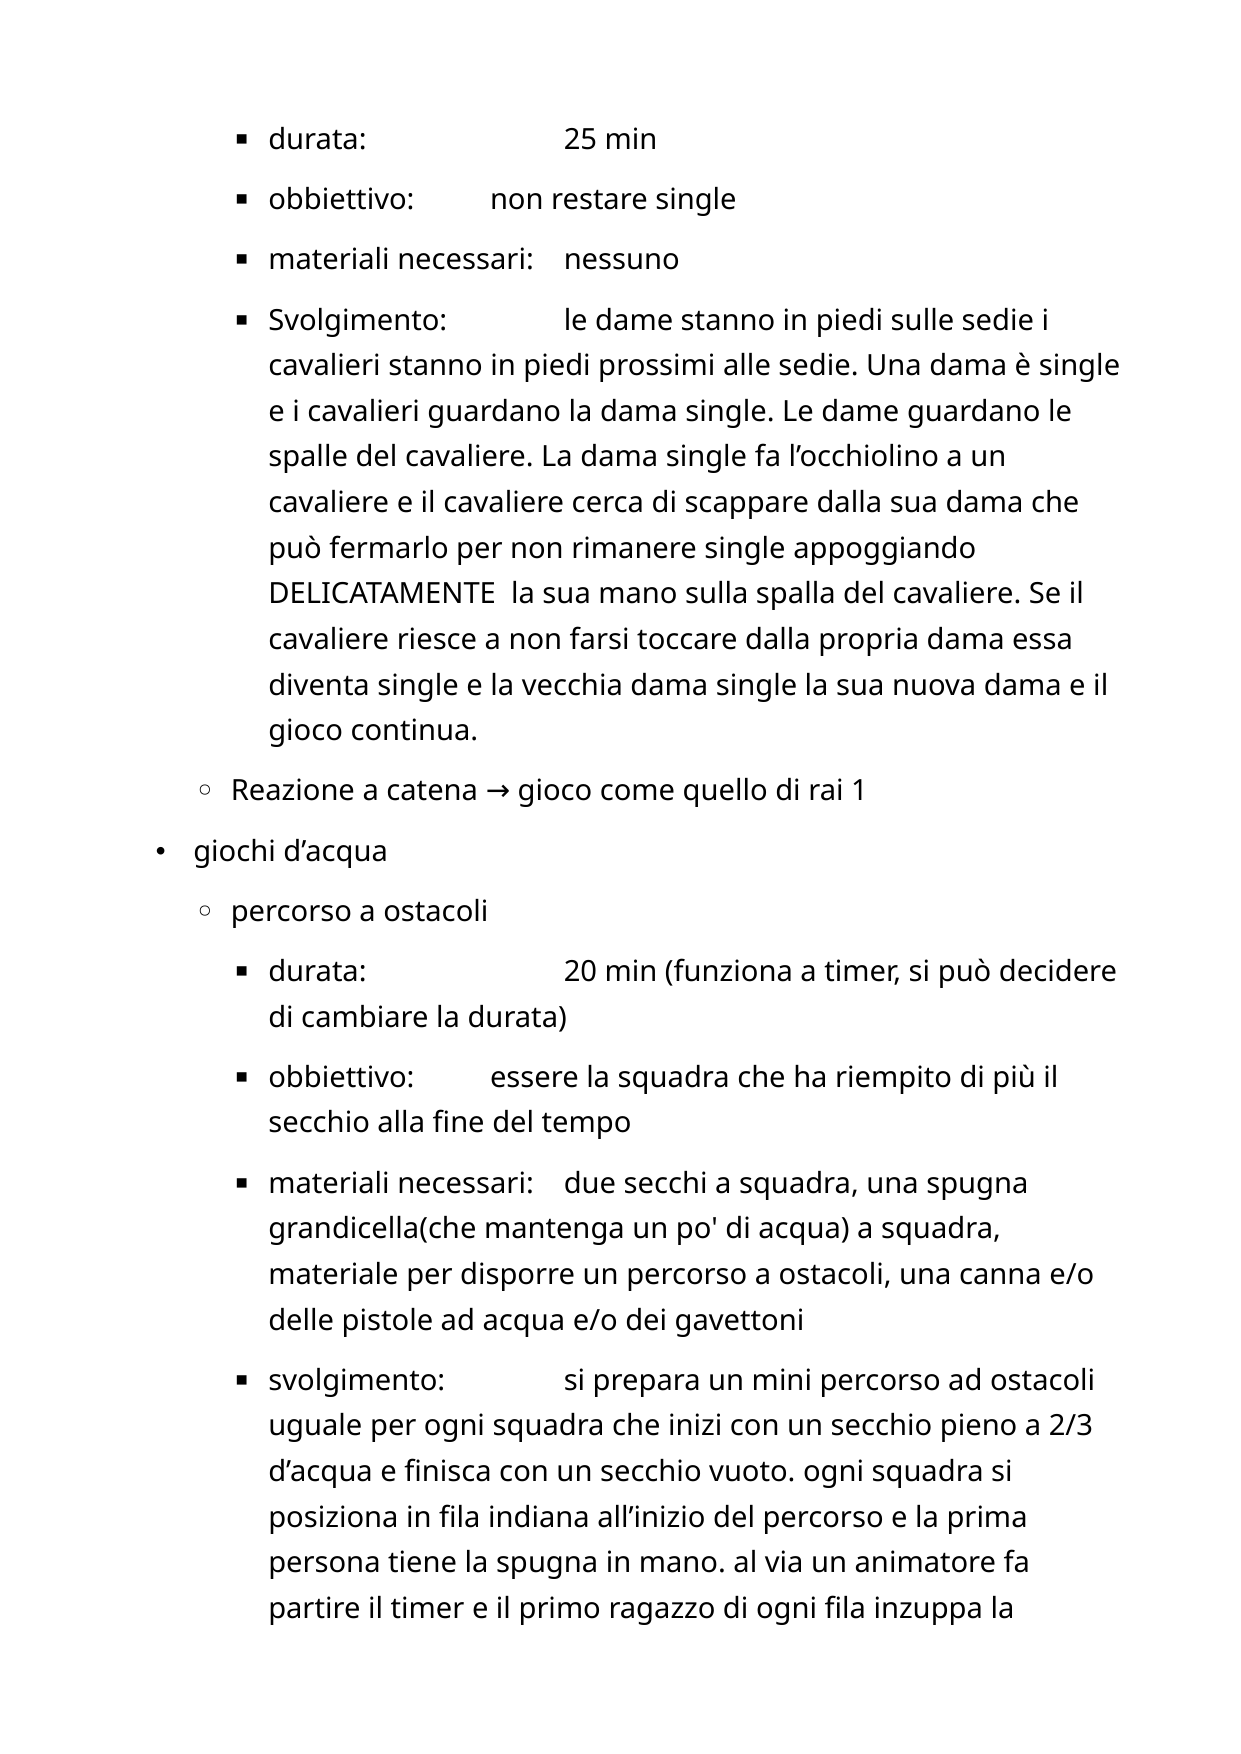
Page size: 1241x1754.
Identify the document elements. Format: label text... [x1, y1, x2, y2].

list durata: 20 min (funziona a timer, si può decidere di cambiare la durata) [231, 950, 1122, 1036]
list obbiettivo: essere la squadra che ha riempito di più il secchio alla fine del tempo [231, 1056, 1122, 1141]
list materiali necessari: nessuno [231, 238, 1122, 278]
list Reazione a catena → gioco come quello di rai 1 [193, 769, 1122, 809]
list giochi d’acqua [156, 830, 1122, 869]
list Svolgimento: le dame stanno in piedi sulle sedie i cavalieri stanno in piedi prossimi alle sedie. Una dama è single e i cavalieri guardano la dama single. Le dame guardano le spalle del cavaliere. La dama single fa l’occhiolino a un cavaliere e il cavaliere cerca di scappare dalla sua dama che può fermarlo per non rimanere single appoggiando DELICATAMENTE la sua mano sulla spalla del cavaliere. Se il cavaliere riesce a non farsi toccare dalla propria dama essa diventa single e la vecchia dama single la sua nuova dama e il gioco continua. [231, 299, 1122, 749]
list durata: 25 min [231, 118, 1122, 158]
list materiali necessari: due secchi a squadra, una spugna grandicella(che mantenga un po' di acqua) a squadra, materiale per disporre un percorso a ostacoli, una canna e/o delle pistole ad acqua e/o dei gavettoni [231, 1162, 1122, 1338]
list svolgimento: si prepara un mini percorso ad ostacoli uguale per ogni squadra che inizi con un secchio pieno a 2/3 d’acqua e finisca con un secchio vuoto. ogni squadra si posiziona in fila indiana all’inizio del percorso e la prima persona tiene la spugna in mano. al via un animatore fa partire il timer e il primo ragazzo di ogni fila inzuppa la [231, 1359, 1122, 1627]
list obbiettivo: non restare single [231, 178, 1122, 218]
list percorso a ostacoli [193, 890, 1122, 930]
